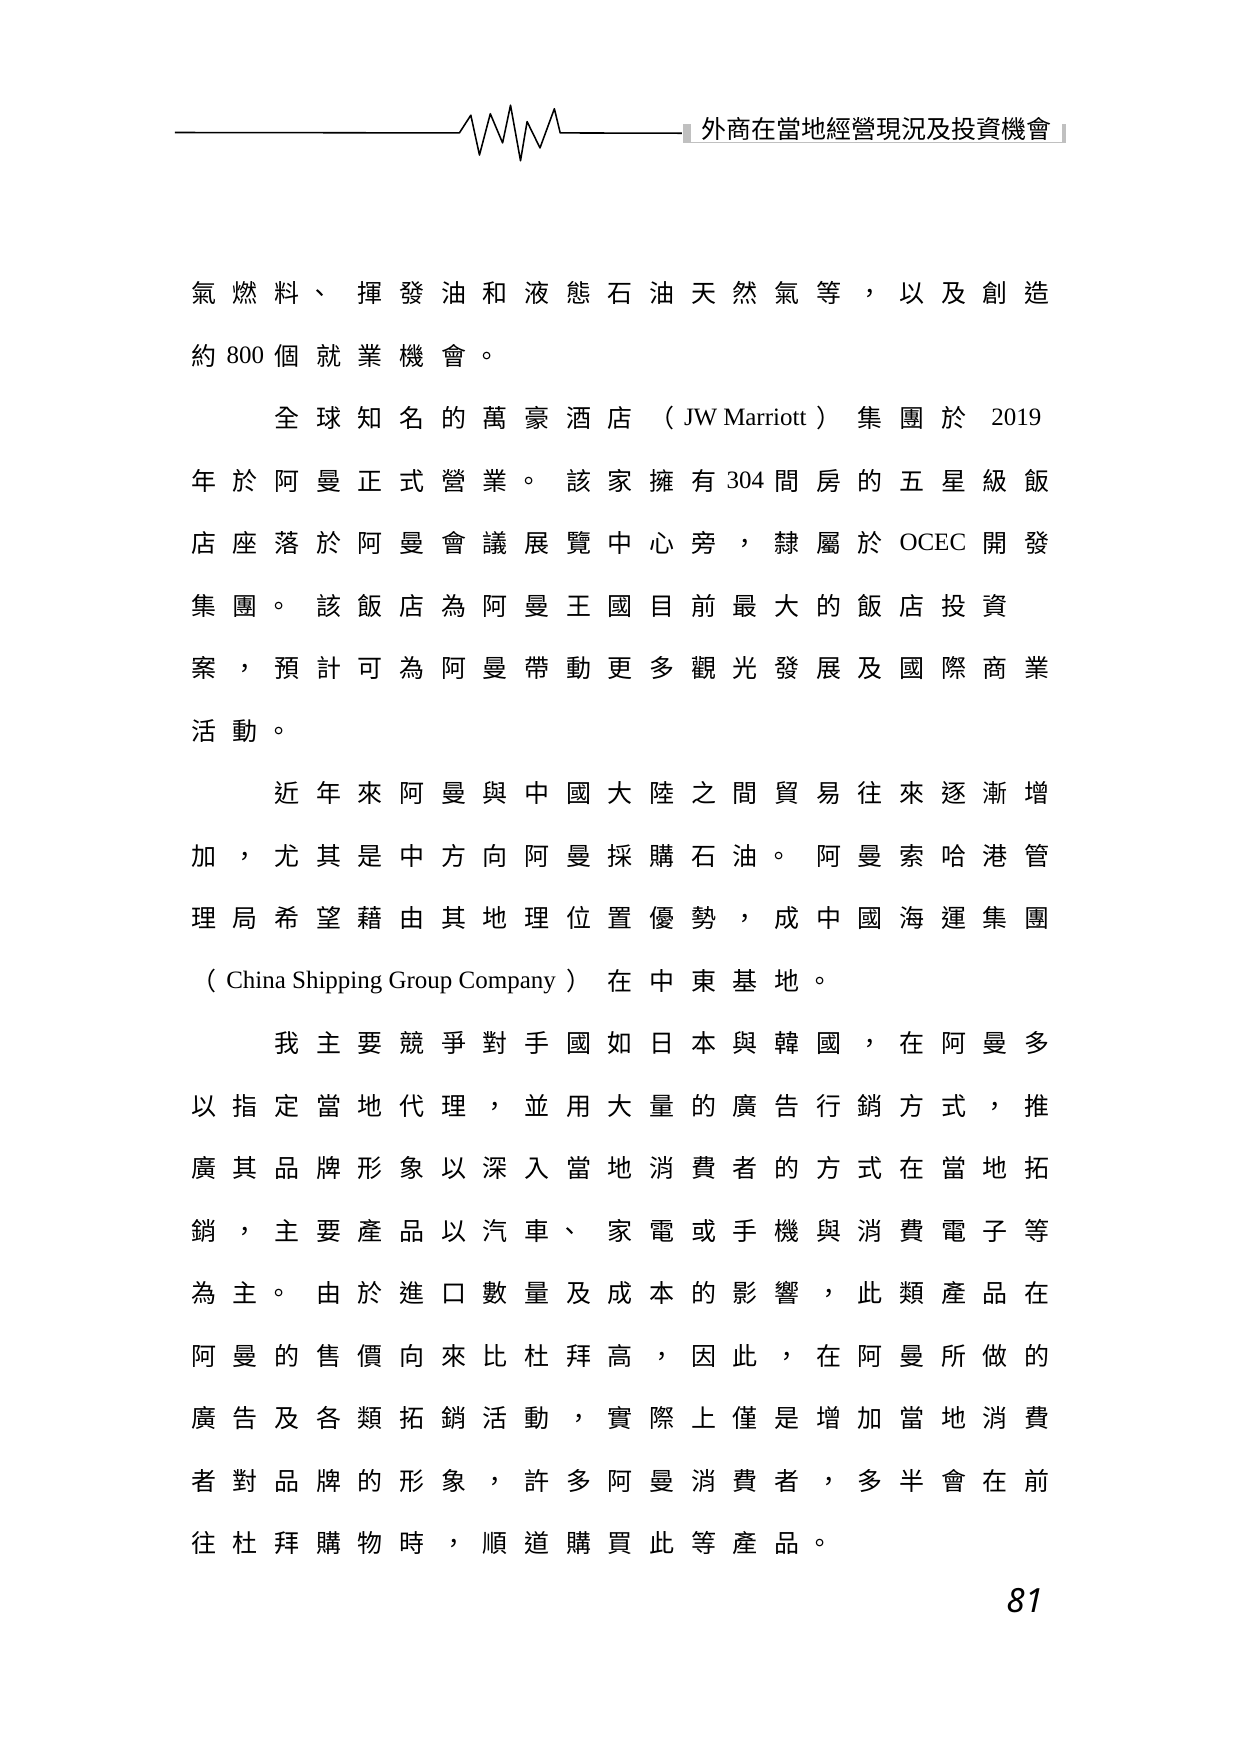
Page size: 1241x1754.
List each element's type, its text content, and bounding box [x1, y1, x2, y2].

text 我主要競爭對手國如日本與韓國，在阿曼多以指定當地代理，並用大量的廣告行銷方式，推廣其品牌形象以深入當地消費者的方式在當地拓銷，主要產品以汽車、家電或手機與消費電子等為主。由於進口數量及成本的影響，此類產品在阿曼的售價向來比杜拜高，因此，在阿曼所做的廣告及各類拓銷活動，實際上僅是增加當地消費者對品牌的形象，許多阿曼消費者，多半會在前往杜拜購物時，順道購買此等產品。 [183, 1000, 1058, 1563]
text 氣燃料、揮發油和液態石油天然氣等，以及創造約800個就業機會。 [183, 250, 1058, 375]
text 近年來阿曼與中國大陸之間貿易往來逐漸增加，尤其是中方向阿曼採購石油。阿曼索哈港管理局希望藉由其地理位置優勢，成中國海運集團（China Shipping Group Company）在中東基地。 [183, 750, 1058, 1000]
text 全球知名的萬豪酒店（JW Marriott）集團於2019年於阿曼正式營業。該家擁有304間房的五星級飯店座落於阿曼會議展覽中心旁，隸屬於OCEC開發集團。該飯店為阿曼王國目前最大的飯店投資案，預計可為阿曼帶動更多觀光發展及國際商業活動。 [183, 375, 1058, 750]
